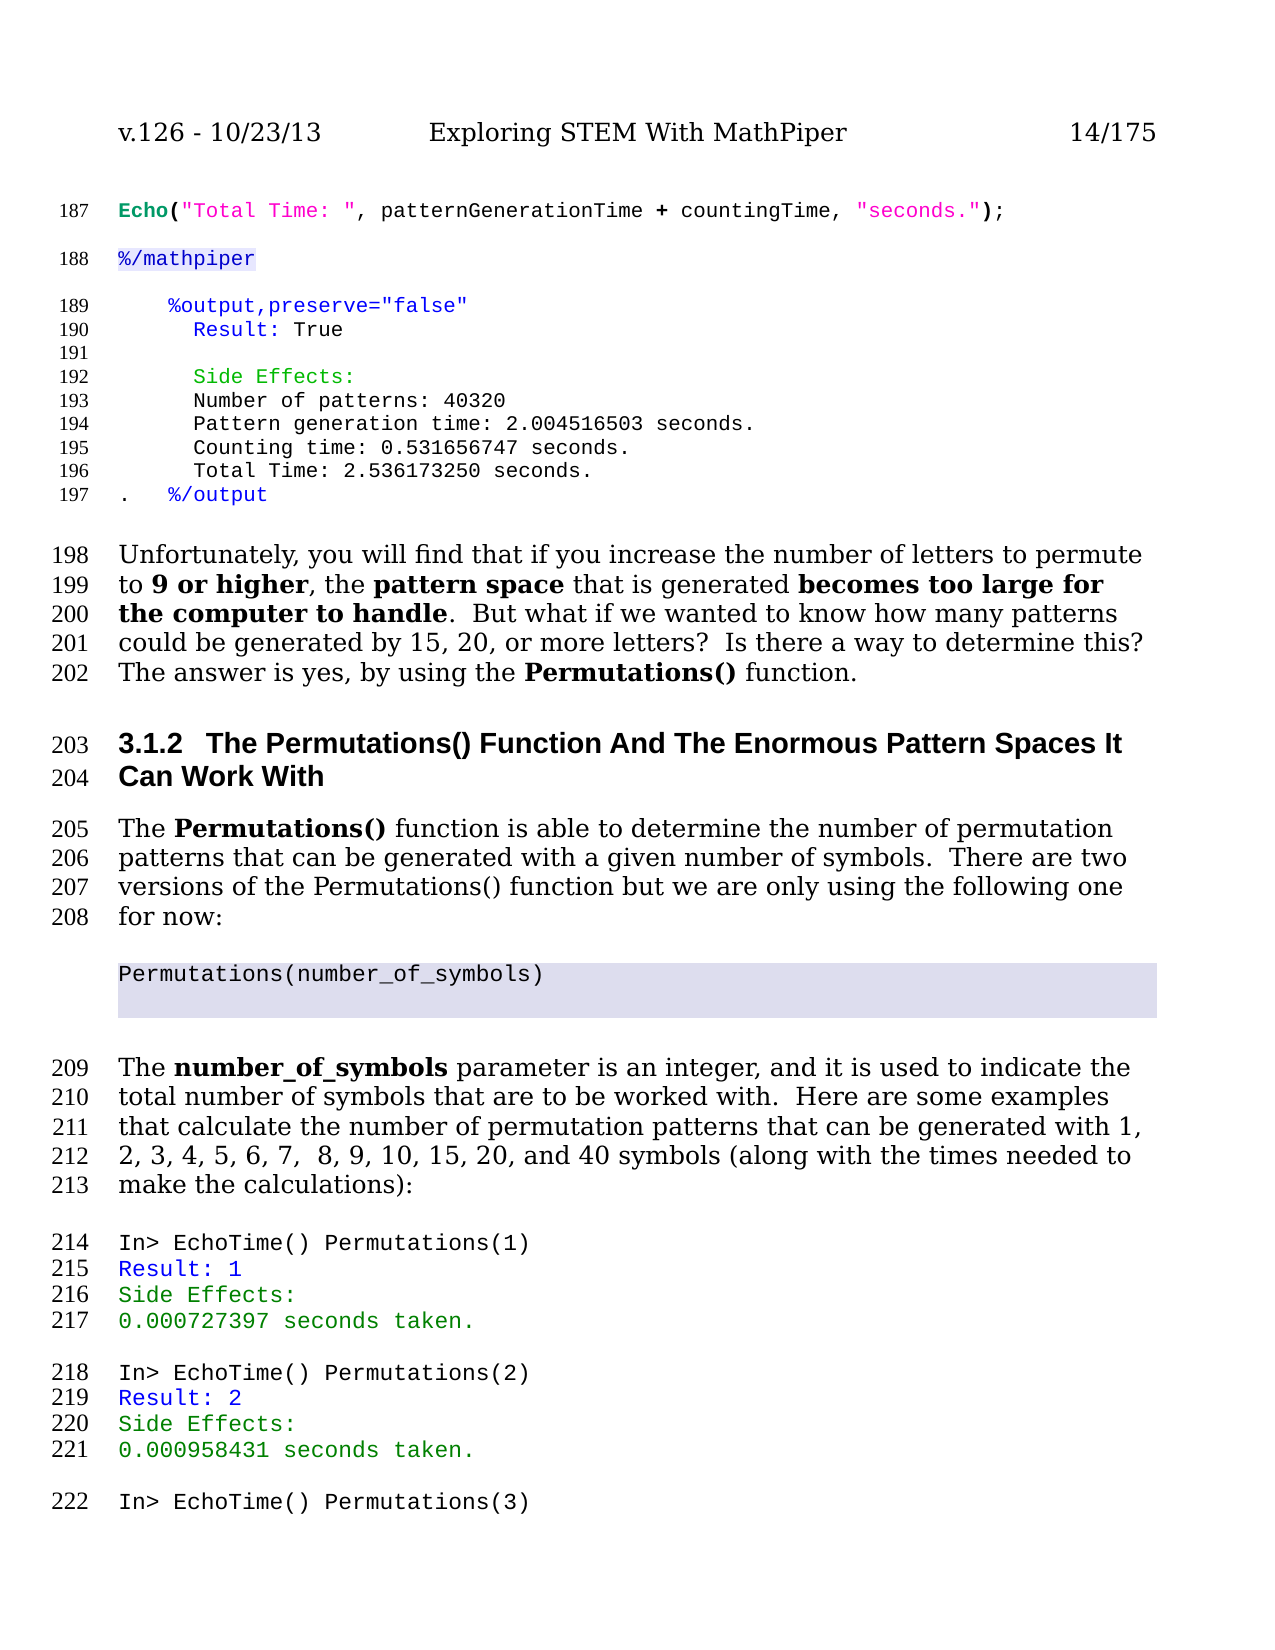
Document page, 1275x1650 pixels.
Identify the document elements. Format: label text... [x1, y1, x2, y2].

text Echo("Total Time: ", patternGenerationTime + countingTime, "seconds."); [118, 200, 1157, 224]
text 0.000958431 seconds taken. [118, 1439, 1157, 1464]
text Result: 1 [118, 1257, 1157, 1283]
text . %/output [118, 484, 1157, 508]
text Result: 2 [118, 1387, 1157, 1413]
text Result: True [118, 319, 1157, 342]
text In> EchoTime() Permutations(2) [118, 1361, 1157, 1387]
text Number of patterns: 40320 [118, 389, 1157, 413]
text In> EchoTime() Permutations(3) [118, 1491, 1157, 1516]
table_header Permutations(number_of_symbols) [118, 963, 1157, 1018]
text Unfortunately, you will find that if you increase the number of letters to permute to 9 or higher, the pattern space that is generated becomes too large for the computer to handle. But what if we wanted to know how many patterns could be generated by 15, 20, or more letters? Is there a way to determine this? The answer is yes, by using the Permutations() function. [118, 540, 1157, 687]
text Side Effects: [118, 1283, 1157, 1309]
text Pattern generation time: 2.004516503 seconds. [118, 413, 1157, 437]
text Side Effects: [118, 1413, 1157, 1439]
text The Permutations() function is able to determine the number of permutation patterns that can be generated with a given number of symbols. There are two versions of the Permutations() function but we are only using the following one for now: [118, 814, 1157, 931]
text 0.000727397 seconds taken. [118, 1309, 1157, 1335]
subtitle The Permutations() Function And The Enormous Pattern Spaces It Can Work With [118, 726, 1157, 793]
text Counting time: 0.531656747 seconds. [118, 437, 1157, 461]
text Side Effects: [118, 366, 1157, 389]
text %/mathpiper [118, 248, 1157, 271]
text Total Time: 2.536173250 seconds. [118, 461, 1157, 484]
text %output,preserve="false" [118, 295, 1157, 319]
text The number_of_symbols parameter is an integer, and it is used to indicate the total number of symbols that are to be worked with. Here are some examples that calculate the number of permutation patterns that can be generated with 1, 2, 3, 4, 5, 6, 7, 8, 9, 10, 15, 20, and 40 symbols (along with the times needed to make the calculations): [118, 1053, 1157, 1199]
text In> EchoTime() Permutations(1) [118, 1231, 1157, 1257]
